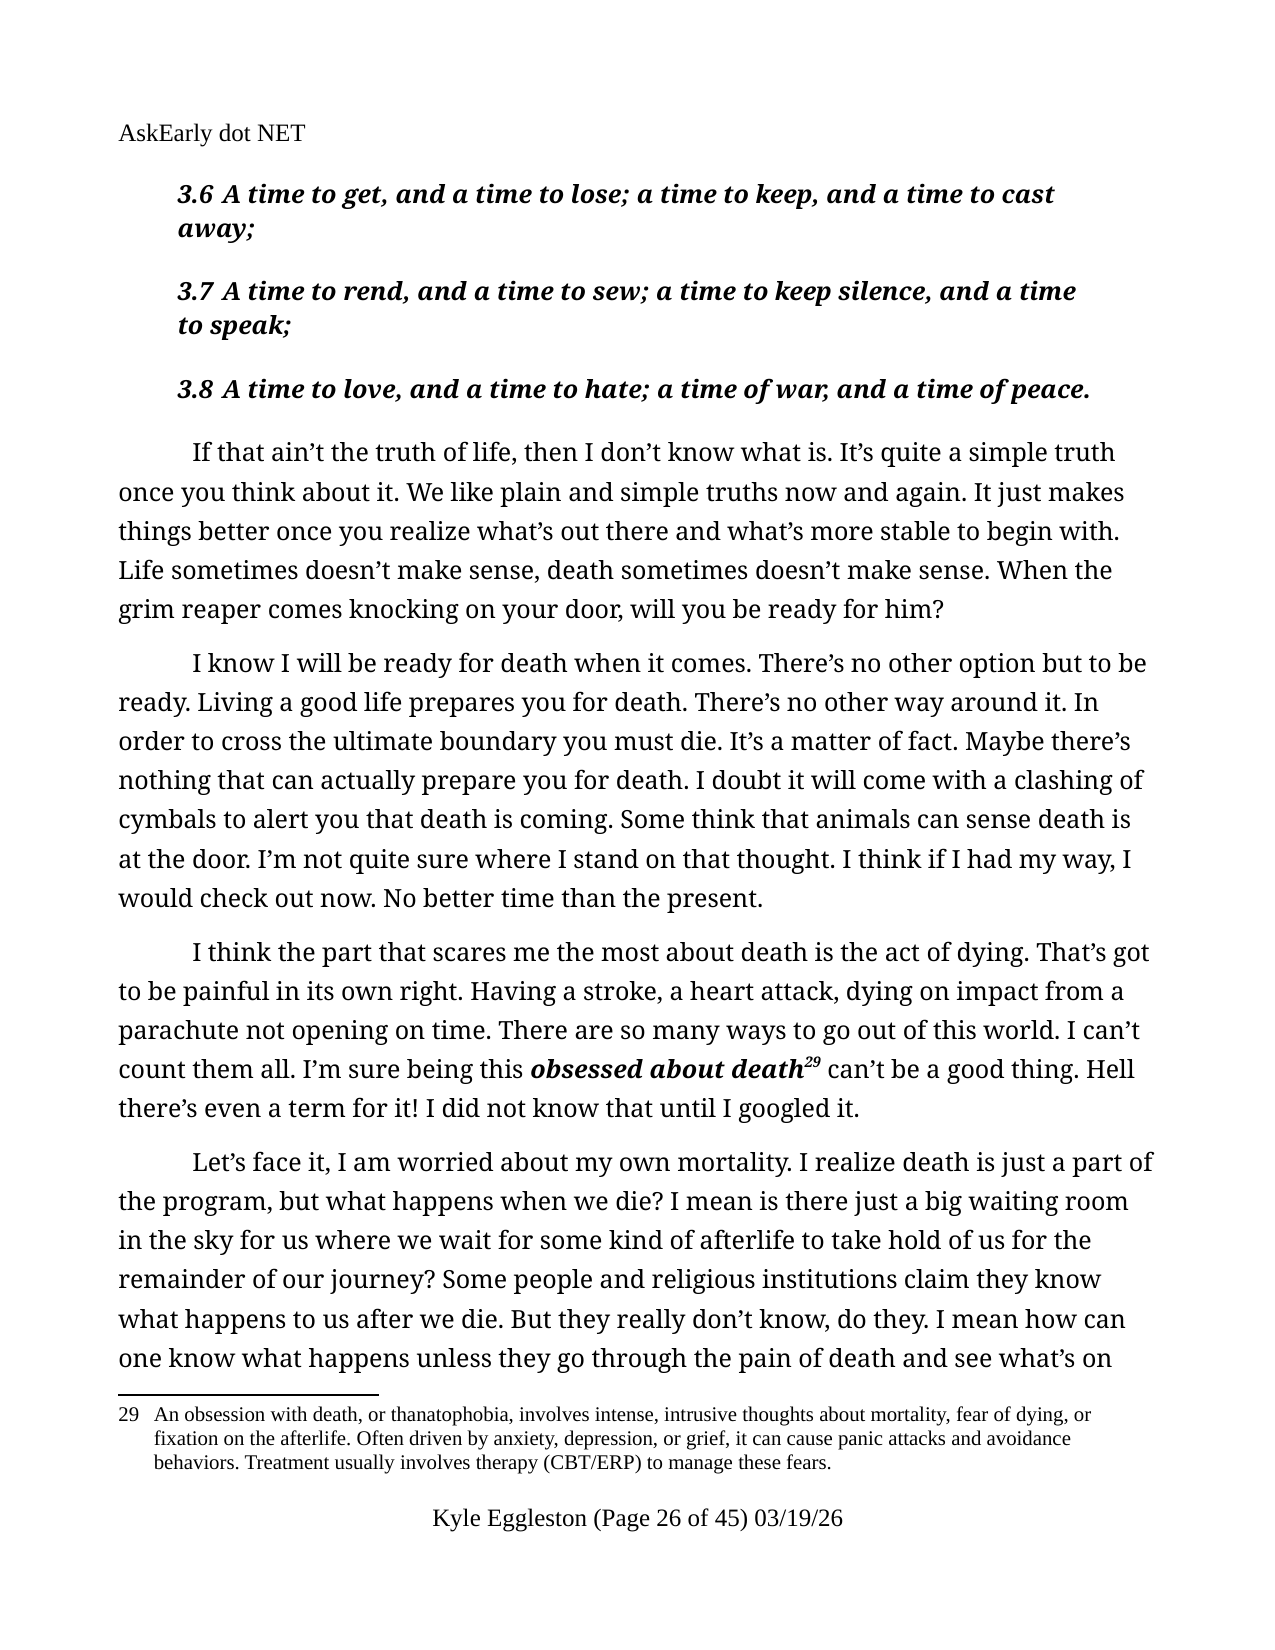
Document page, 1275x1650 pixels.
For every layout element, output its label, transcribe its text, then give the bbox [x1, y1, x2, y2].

text 3.7 A time to rend, and a time to sew; a time to keep silence, and a time to speak; [177, 274, 1098, 342]
text 3.8 A time to love, and a time to hate; a time of war, and a time of peace. [177, 372, 1098, 406]
text I know I will be ready for death when it comes. There’s no other option but to be ready. Living a good life prepares you for death. There’s no other way around it. In order to cross the ultimate boundary you must die. It’s a matter of fact. Maybe there’s nothing that can actually prepare you for death. I doubt it will come with a clashing of cymbals to alert you that death is coming. Some think that animals can sense death is at the door. I’m not quite sure where I stand on that thought. I think if I had my way, I would check out now. No better time than the present. [118, 646, 1157, 914]
text If that ain’t the truth of life, then I don’t know what is. It’s quite a simple truth once you think about it. We like plain and simple truths now and again. It just makes things better once you realize what’s out there and what’s more stable to begin with. Life sometimes doesn’t make sense, death sometimes doesn’t make sense. When the grim reaper comes knocking on your door, will you be ready for him? [118, 435, 1157, 626]
text 3.6 A time to get, and a time to lose; a time to keep, and a time to cast away; [177, 176, 1098, 244]
text An obsession with death, or thanatophobia, involves intense, intrusive thoughts about mortality, fear of dying, or fixation on the afterlife. Often driven by anxiety, depression, or grief, it can cause panic attacks and avoidance behaviors. Treatment usually involves therapy (CBT/ERP) to manage these fears. [118, 1401, 1157, 1474]
text I think the part that scares me the most about death is the act of dying. That’s got to be painful in its own right. Having a stroke, a heart attack, dying on impact from a parachute not opening on time. There are so many ways to go out of this world. I can’t count them all. I’m sure being this obsessed about death can’t be a good thing. Hell there’s even a term for it! I did not know that until I googled it. [118, 934, 1157, 1125]
text Let’s face it, I am worried about my own mortality. I realize death is just a part of the program, but what happens when we die? I mean is there just a big waiting room in the sky for us where we wait for some kind of afterlife to take hold of us for the remainder of our journey? Some people and religious institutions claim they know what happens to us after we die. But they really don’t know, do they. I mean how can one know what happens unless they go through the pain of death and see what’s on [118, 1145, 1157, 1374]
